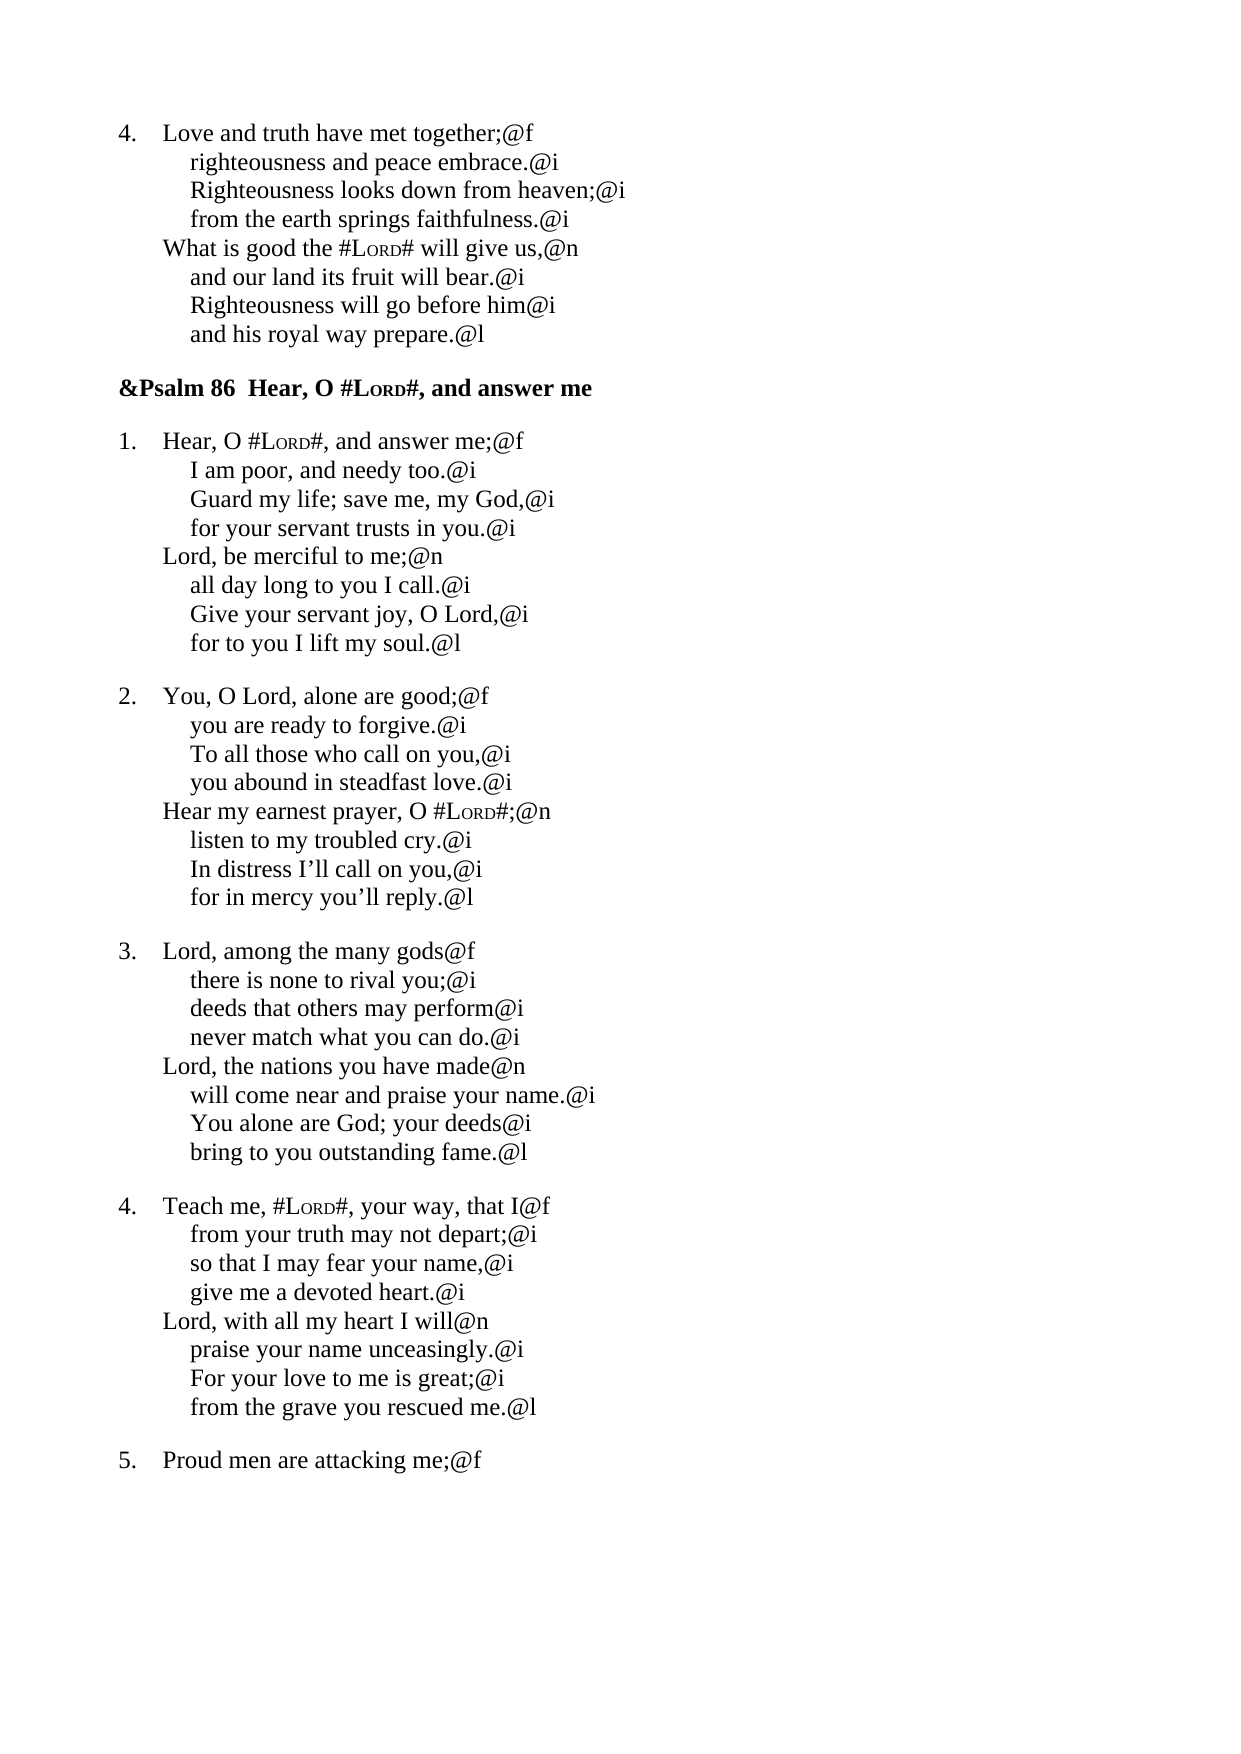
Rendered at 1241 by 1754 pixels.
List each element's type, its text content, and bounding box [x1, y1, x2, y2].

text Lord, the nations you have made@n [162, 1051, 1122, 1080]
text For your love to me is great;@i [171, 1363, 1122, 1392]
text from the earth springs faithfulness.@i [171, 204, 1122, 233]
text you are ready to forgive.@i [171, 710, 1122, 739]
text praise your name unceasingly.@i [171, 1334, 1122, 1363]
text Lord, with all my heart I will@n [162, 1306, 1122, 1334]
text and his royal way prepare.@l [171, 319, 1122, 348]
text listen to my troubled cry.@i [171, 825, 1122, 854]
text and our land its fruit will bear.@i [171, 262, 1122, 291]
text To all those who call on you,@i [171, 739, 1122, 767]
text Hear my earnest prayer, O #Lord#;@n [162, 796, 1122, 825]
text 4. Teach me, #Lord#, your way, that I@f [118, 1191, 1122, 1219]
text from the grave you rescued me.@l [171, 1392, 1122, 1421]
text for your servant trusts in you.@i [171, 513, 1122, 541]
text there is none to rival you;@i [171, 965, 1122, 993]
text You alone are God; your deeds@i [171, 1108, 1122, 1137]
text 4. Love and truth have met together;@f [118, 118, 1122, 147]
text all day long to you I call.@i [171, 570, 1122, 599]
text In distress I’ll call on you,@i [171, 854, 1122, 882]
text from your truth may not depart;@i [171, 1219, 1122, 1248]
text Righteousness will go before him@i [171, 291, 1122, 319]
text righteousness and peace embrace.@i [171, 147, 1122, 176]
text deeds that others may perform@i [171, 993, 1122, 1022]
text for to you I lift my soul.@l [171, 628, 1122, 656]
text will come near and praise your name.@i [171, 1080, 1122, 1108]
text 5. Proud men are attacking me;@f [118, 1446, 1122, 1474]
text Lord, be merciful to me;@n [162, 541, 1122, 570]
text never match what you can do.@i [171, 1022, 1122, 1051]
text for in mercy you’ll reply.@l [171, 882, 1122, 911]
text Guard my life; save me, my God,@i [171, 484, 1122, 513]
text you abound in steadfast love.@i [171, 767, 1122, 796]
text 2. You, O Lord, alone are good;@f [118, 681, 1122, 710]
subtitle &Psalm 86 Hear, O #Lord#, and answer me [118, 373, 1122, 402]
text What is good the #Lord# will give us,@n [162, 233, 1122, 262]
text 3. Lord, among the many gods@f [118, 936, 1122, 965]
text 1. Hear, O #Lord#, and answer me;@f [118, 426, 1122, 455]
text so that I may fear your name,@i [171, 1248, 1122, 1277]
text bring to you outstanding fame.@l [171, 1137, 1122, 1166]
text Righteousness looks down from heaven;@i [171, 176, 1122, 204]
text give me a devoted heart.@i [171, 1277, 1122, 1306]
text I am poor, and needy too.@i [171, 455, 1122, 484]
text Give your servant joy, O Lord,@i [171, 599, 1122, 628]
